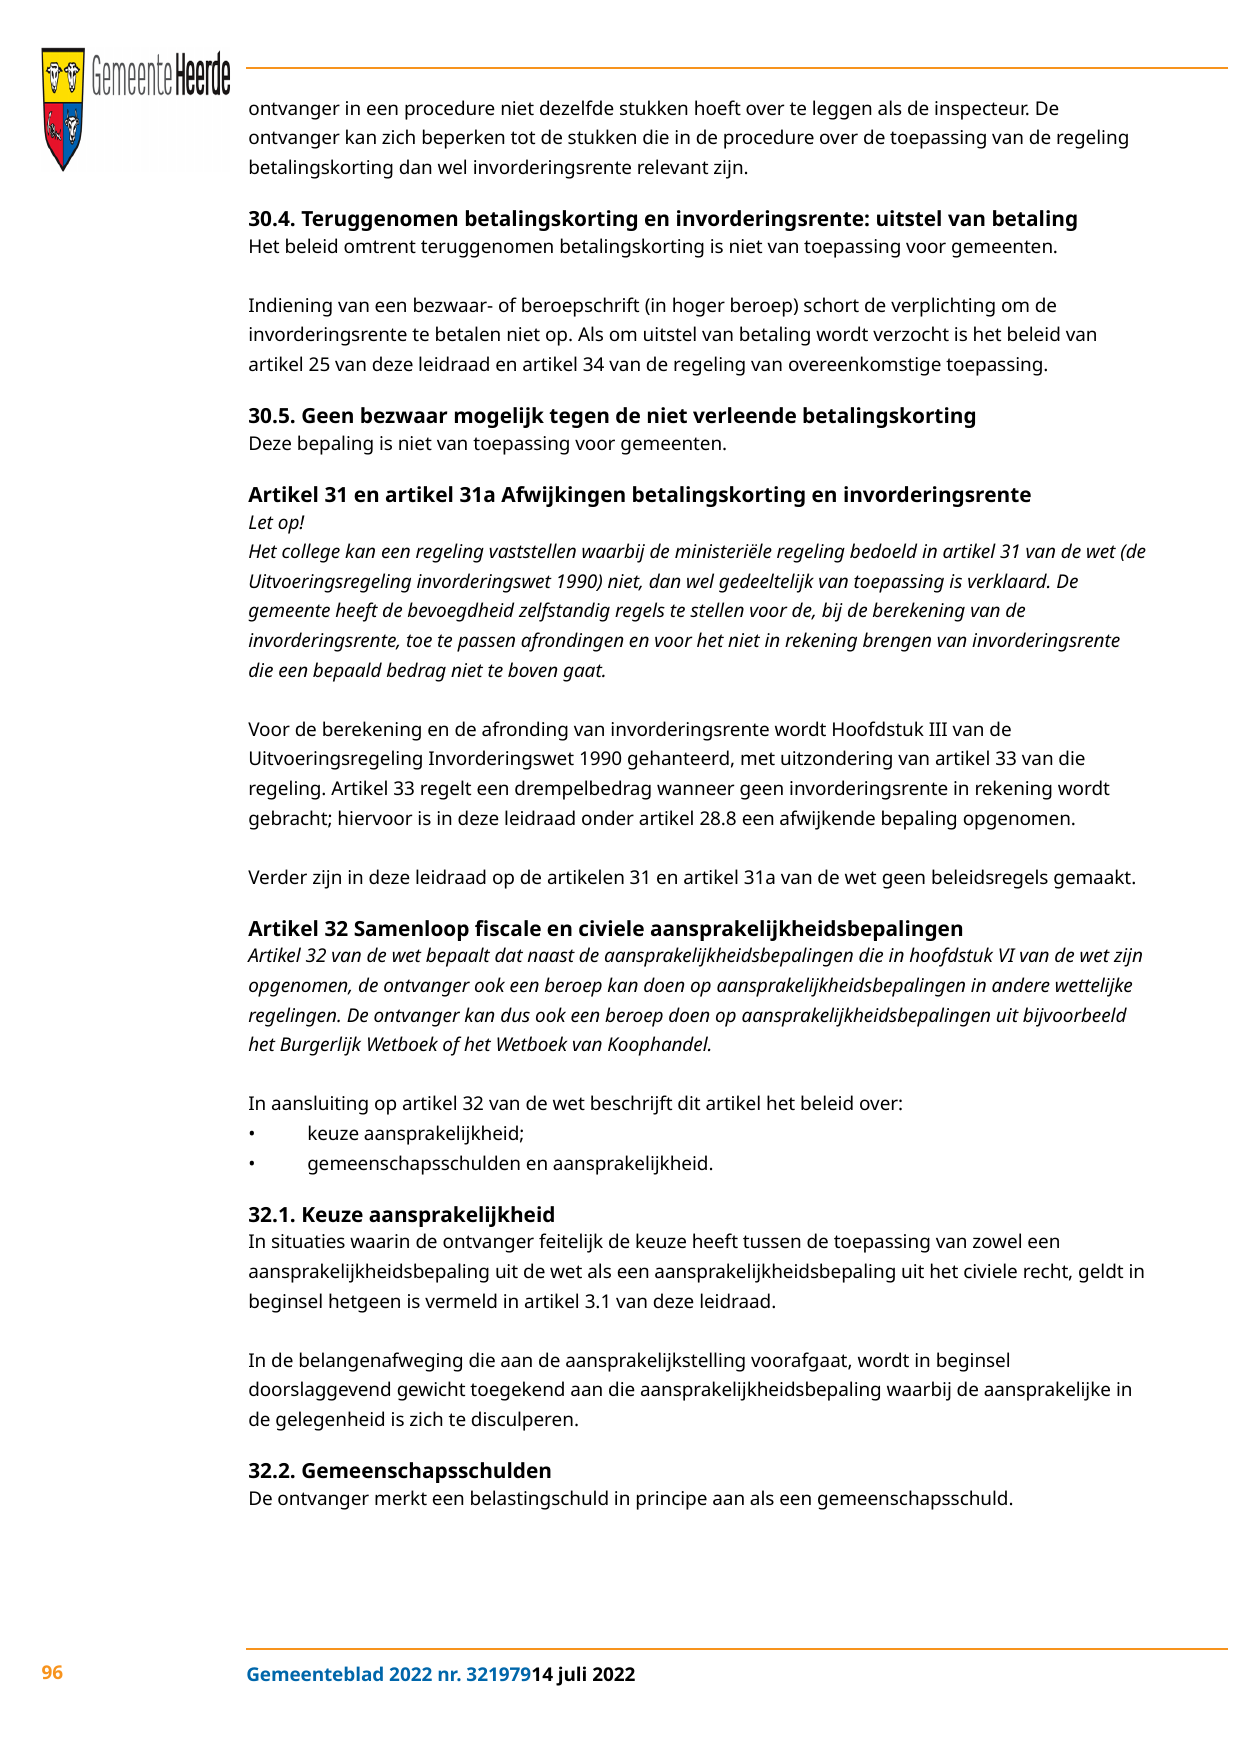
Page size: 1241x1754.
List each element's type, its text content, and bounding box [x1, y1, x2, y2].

text 32.2. Gemeenschapsschulden [248, 1457, 1152, 1485]
text In aansluiting op artikel 32 van de wet beschrijft dit artikel het beleid over: [248, 1091, 1152, 1116]
text Het beleid omtrent teruggenomen betalingskorting is niet van toepassing voor gemeenten. [248, 233, 1152, 258]
text Artikel 32 Samenloop fiscale en civiele aansprakelijkheidsbepalingen [248, 914, 1152, 943]
picture [41, 47, 231, 172]
text Het college kan een regeling vaststellen waarbij de ministeriële regeling bedoeld in artikel 31 van de wet (de Uitvoeringsregeling invorderingswet 1990) niet, dan wel gedeeltelijk van toepassing is verklaard. De gemeente heeft de bevoegdheid zelfstandig regels te stellen voor de, bij de berekening van de invorderingsrente, toe te passen afrondingen en voor het niet in rekening brengen van invorderingsrente die een bepaald bedrag niet te boven gaat. [248, 538, 1152, 682]
text 32.1. Keuze aansprakelijkheid [248, 1200, 1152, 1229]
text In situaties waarin de ontvanger feitelijk de keuze heeft tussen de toepassing van zowel een aansprakelijkheidsbepaling uit de wet als een aansprakelijkheidsbepaling uit het civiele recht, geldt in beginsel hetgeen is vermeld in artikel 3.1 van deze leidraad. [248, 1229, 1152, 1313]
list keuze aansprakelijkheid; [248, 1120, 1152, 1146]
text Voor de berekening en de afronding van invorderingsrente wordt Hoofdstuk III van de Uitvoeringsregeling Invorderingswet 1990 gehanteerd, met uitzondering van artikel 33 van die regeling. Artikel 33 regelt een drempelbedrag wanneer geen invorderingsrente in rekening wordt gebracht; hiervoor is in deze leidraad onder artikel 28.8 een afwijkende bepaling opgenomen. [248, 716, 1152, 830]
text Let op! [248, 509, 1152, 534]
text 30.5. Geen bezwaar mogelijk tegen de niet verleende betalingskorting [248, 402, 1152, 430]
text Deze bepaling is niet van toepassing voor gemeenten. [248, 430, 1152, 456]
text Artikel 31 en artikel 31a Afwijkingen betalingskorting en invorderingsrente [248, 480, 1152, 509]
text De ontvanger merkt een belastingschuld in principe aan als een gemeenschapsschuld. [248, 1485, 1152, 1511]
list gemeenschapsschulden en aansprakelijkheid. [248, 1150, 1152, 1176]
text Verder zijn in deze leidraad op de artikelen 31 en artikel 31a van de wet geen beleidsregels gemaakt. [248, 864, 1152, 889]
text 30.4. Teruggenomen betalingskorting en invorderingsrente: uitstel van betaling [248, 204, 1152, 233]
text In de belangenafweging die aan de aansprakelijkstelling voorafgaat, wordt in beginsel doorslaggevend gewicht toegekend aan die aansprakelijkheidsbepaling waarbij de aansprakelijke in de gelegenheid is zich te disculperen. [248, 1347, 1152, 1432]
text Indiening van een bezwaar- of beroepschrift (in hoger beroep) schort de verplichting om de invorderingsrente te betalen niet op. Als om uitstel van betaling wordt verzocht is het beleid van artikel 25 van deze leidraad en artikel 34 van de regeling van overeenkomstige toepassing. [248, 292, 1152, 377]
text Artikel 32 van de wet bepaalt dat naast de aansprakelijkheidsbepalingen die in hoofdstuk VI van de wet zijn opgenomen, de ontvanger ook een beroep kan doen op aansprakelijkheidsbepalingen in andere wettelijke regelingen. De ontvanger kan dus ook een beroep doen op aansprakelijkheidsbepalingen uit bijvoorbeeld het Burgerlijk Wetboek of het Wetboek van Koophandel. [248, 943, 1152, 1057]
text ontvanger in een procedure niet dezelfde stukken hoeft over te leggen als de inspecteur. De ontvanger kan zich beperken tot de stukken die in de procedure over de toepassing van de regeling betalingskorting dan wel invorderingsrente relevant zijn. [248, 95, 1152, 180]
